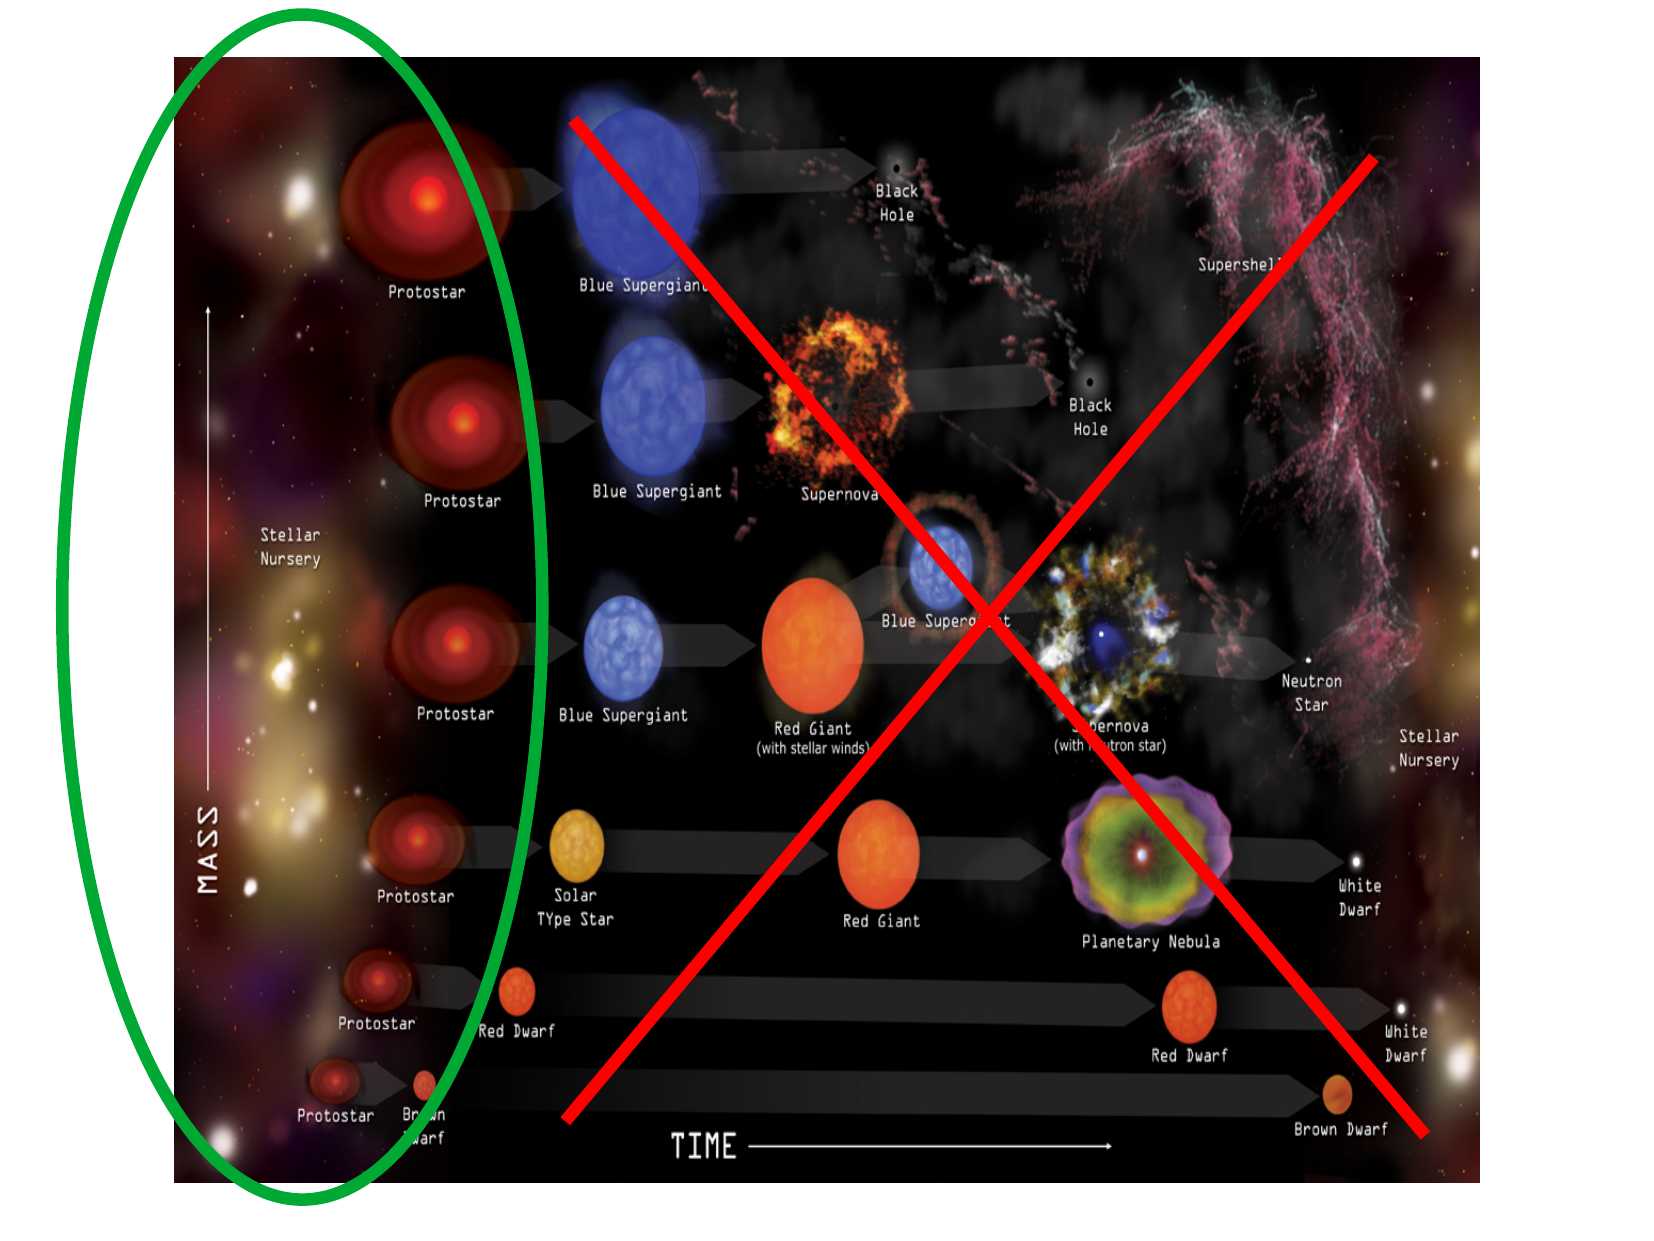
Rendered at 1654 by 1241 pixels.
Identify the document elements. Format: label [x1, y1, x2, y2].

picture [174, 57, 536, 1183]
picture [174, 1121, 232, 1183]
picture [174, 57, 203, 93]
picture [372, 57, 1480, 1183]
